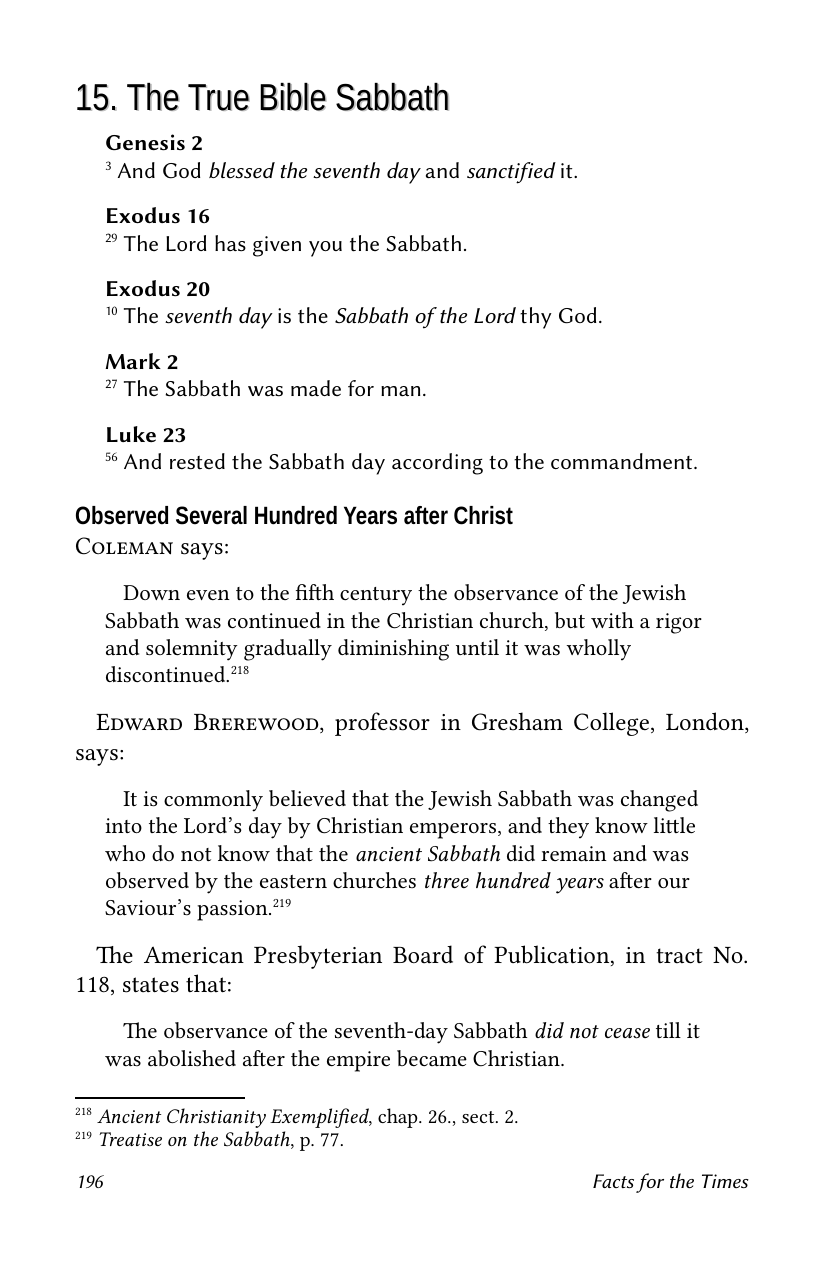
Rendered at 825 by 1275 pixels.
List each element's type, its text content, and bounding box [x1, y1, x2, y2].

text Genesis 2 [105, 130, 750, 156]
text The observance of the seventh-day Sabbath did not cease till it was abolished after the empire became Christian. [105, 1018, 720, 1072]
text The American Presbyterian Board of Publication, in tract No. 118, states that: [75, 941, 750, 999]
text 29 The Lord has given you the Sabbath. [105, 231, 720, 257]
text Down even to the fifth century the observance of the Jewish Sabbath was continued in the Christian church, but with a rigor and solemnity gradually diminishing until it was wholly discontinued. [105, 580, 720, 688]
text Coleman says: [75, 532, 750, 561]
text Exodus 16 [105, 203, 750, 229]
text 3 And God blessed the seventh day and sanctified it. [105, 158, 720, 184]
text Mark 2 [105, 349, 750, 375]
text 10 The seventh day is the Sabbath of the Lord thy God. [105, 303, 720, 329]
text Edward Brerewood, professor in Gresham College, London, says: [75, 708, 750, 766]
title The True Bible Sabbath [75, 75, 750, 118]
text It is commonly believed that the Jewish Sabbath was changed into the Lord’s day by Christian emperors, and they know little who do not know that the ancient Sabbath did remain and was observed by the eastern churches three hundred years after our Saviour’s passion. [105, 786, 720, 921]
text 27 The Sabbath was made for man. [105, 376, 720, 402]
text Luke 23 [105, 422, 750, 448]
text 56 And rested the Sabbath day according to the commandment. [105, 449, 720, 475]
text Treatise on the Sabbath, p. 77. [75, 1128, 750, 1152]
subtitle Observed Several Hundred Years after Christ [75, 501, 750, 529]
text Ancient Christianity Exemplified, chap. 26., sect. 2. [75, 1104, 750, 1128]
text Exodus 20 [105, 276, 750, 302]
